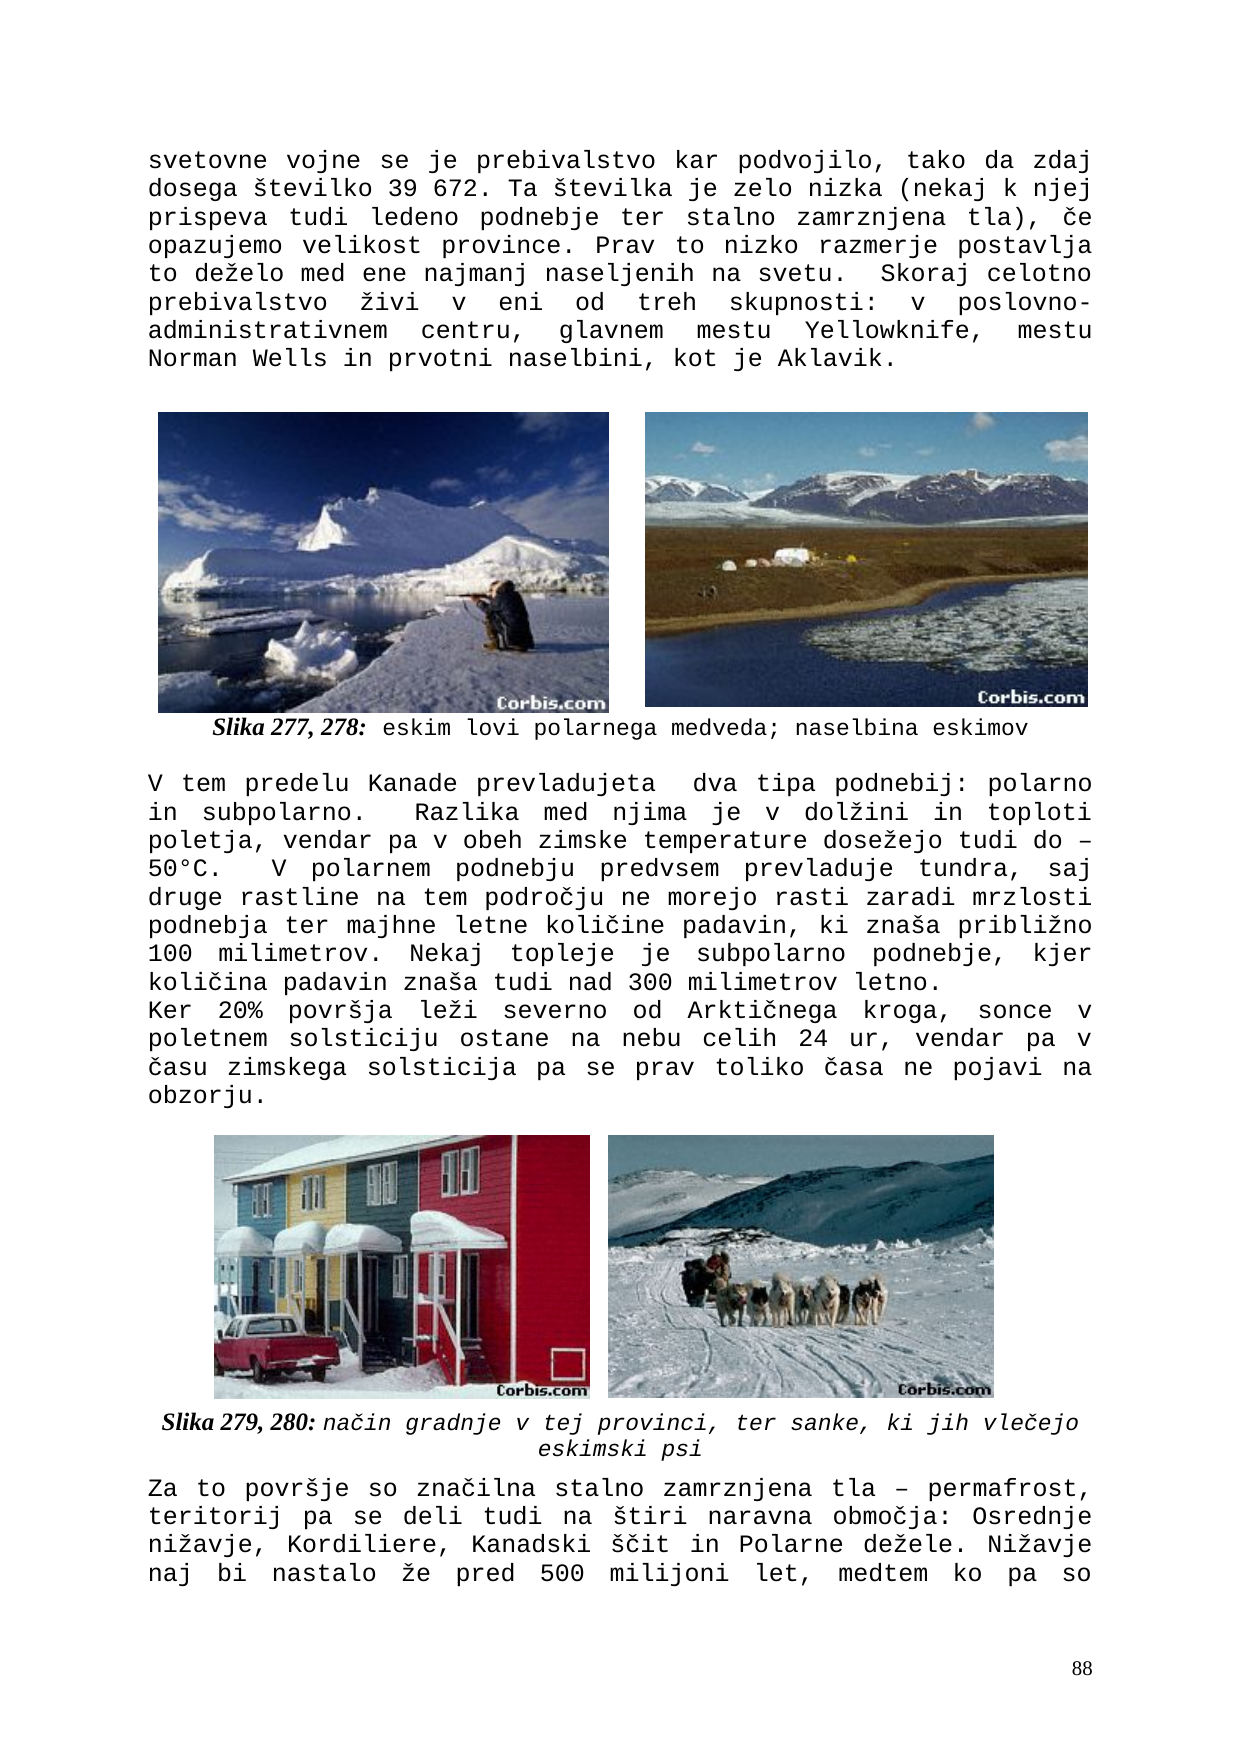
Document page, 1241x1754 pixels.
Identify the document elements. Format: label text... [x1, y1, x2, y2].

text Ker 20% površja leži severno od Arktičnega kroga, sonce v poletnem solsticiju ostane na nebu celih 24 ur, vendar pa v času zimskega solsticija pa se prav toliko časa ne pojavi na obzorju. [148, 997, 1093, 1111]
picture [214, 1135, 590, 1399]
text Za to površje so značilna stalno zamrznjena tla – permafrost, teritorij pa se deli tudi na štiri naravna območja: Osrednje nižavje, Kordiliere, Kanadski ščit in Polarne dežele. Nižavje naj bi nastalo že pred 500 milijoni let, medtem ko pa so [148, 1475, 1093, 1589]
picture [645, 412, 1088, 707]
text svetovne vojne se je prebivalstvo kar podvojilo, tako da zdaj dosega številko 39 672. Ta številka je zelo nizka (nekaj k njej prispeva tudi ledeno podnebje ter stalno zamrznjena tla), če opazujemo velikost province. Prav to nizko razmerje postavlja to deželo med ene najmanj naseljenih na svetu. Skoraj celotno prebivalstvo živi v eni od treh skupnosti: v poslovno-administrativnem centru, glavnem mestu Yellowknife, mestu Norman Wells in prvotni naselbini, kot je Aklavik. [148, 148, 1093, 374]
text Slika 277, 278: eskim lovi polarnega medveda; naselbina eskimov [148, 403, 1093, 742]
text V tem predelu Kanade prevladujeta dva tipa podnebij: polarno in subpolarno. Razlika med njima je v dolžini in toploti poletja, vendar pa v obeh zimske temperature dosežejo tudi do –50°C. V polarnem podnebju predvsem prevladuje tundra, saj druge rastline na tem področju ne morejo rasti zaradi mrzlosti podnebja ter majhne letne količine padavin, ki znaša približno 100 milimetrov. Nekaj topleje je subpolarno podnebje, kjer količina padavin znaša tudi nad 300 milimetrov letno. [148, 771, 1093, 997]
picture [608, 1135, 994, 1398]
picture [158, 412, 609, 713]
text Slika 279, 280: način gradnje v tej provinci, ter sanke, ki jih vlečejo eskimski psi [148, 1407, 1093, 1463]
